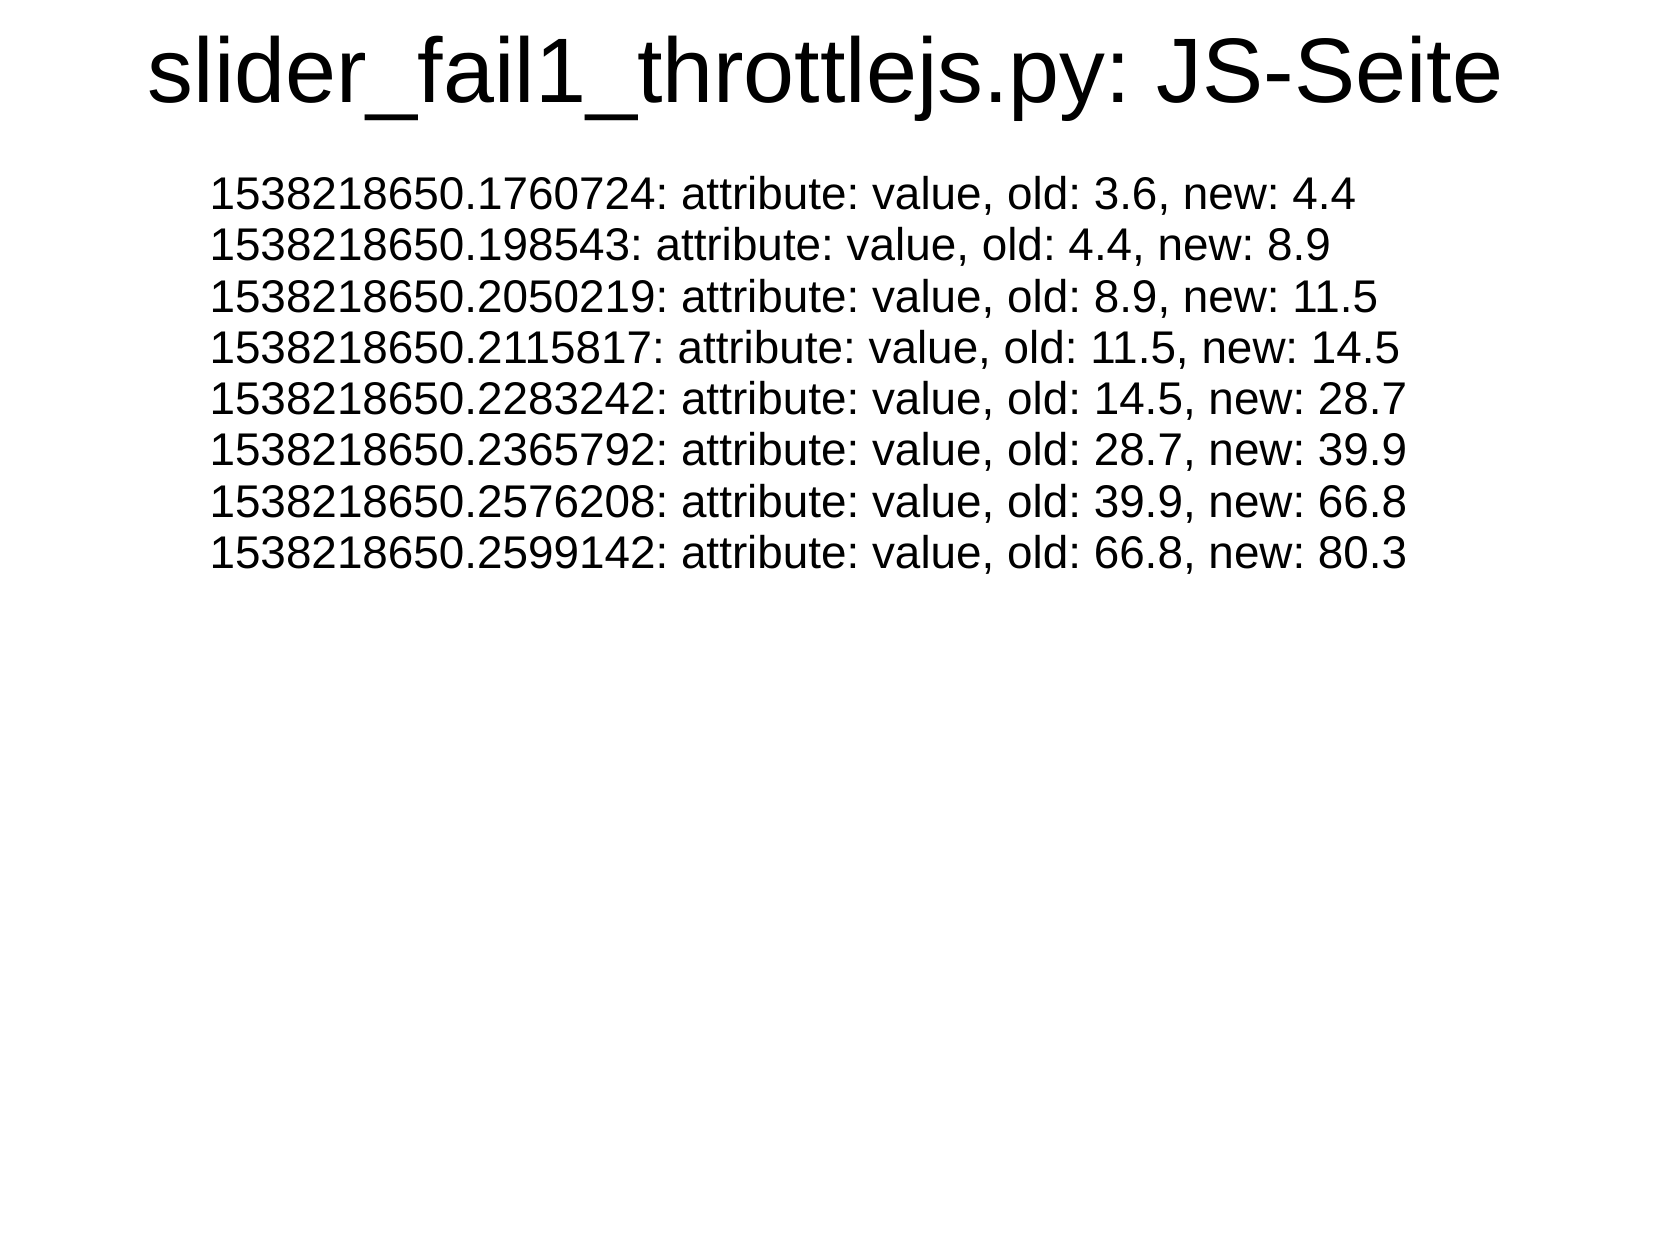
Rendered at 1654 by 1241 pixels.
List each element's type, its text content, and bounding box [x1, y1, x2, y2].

text_box 1538218650.1760724: attribute: value, old: 3.6, new: 4.4 1538218650.198543: attribute: value, old: 4.4, new: 8.9 1538218650.2050219: attribute: value, old: 8.9, new: 11.5 1538218650.2115817: attribute: value, old: 11.5, new: 14.5 1538218650.2283242: attribute: value, old: 14.5, new: 28.7 1538218650.2365792: attribute: value, old: 28.7, new: 39.9 1538218650.2576208: attribute: value, old: 39.9, new: 66.8 1538218650.2599142: attribute: value, old: 66.8, new: 80.3 [194, 160, 1542, 1241]
title slider_fail1_throttlejs.py: JS-Seite [82, 0, 1571, 174]
